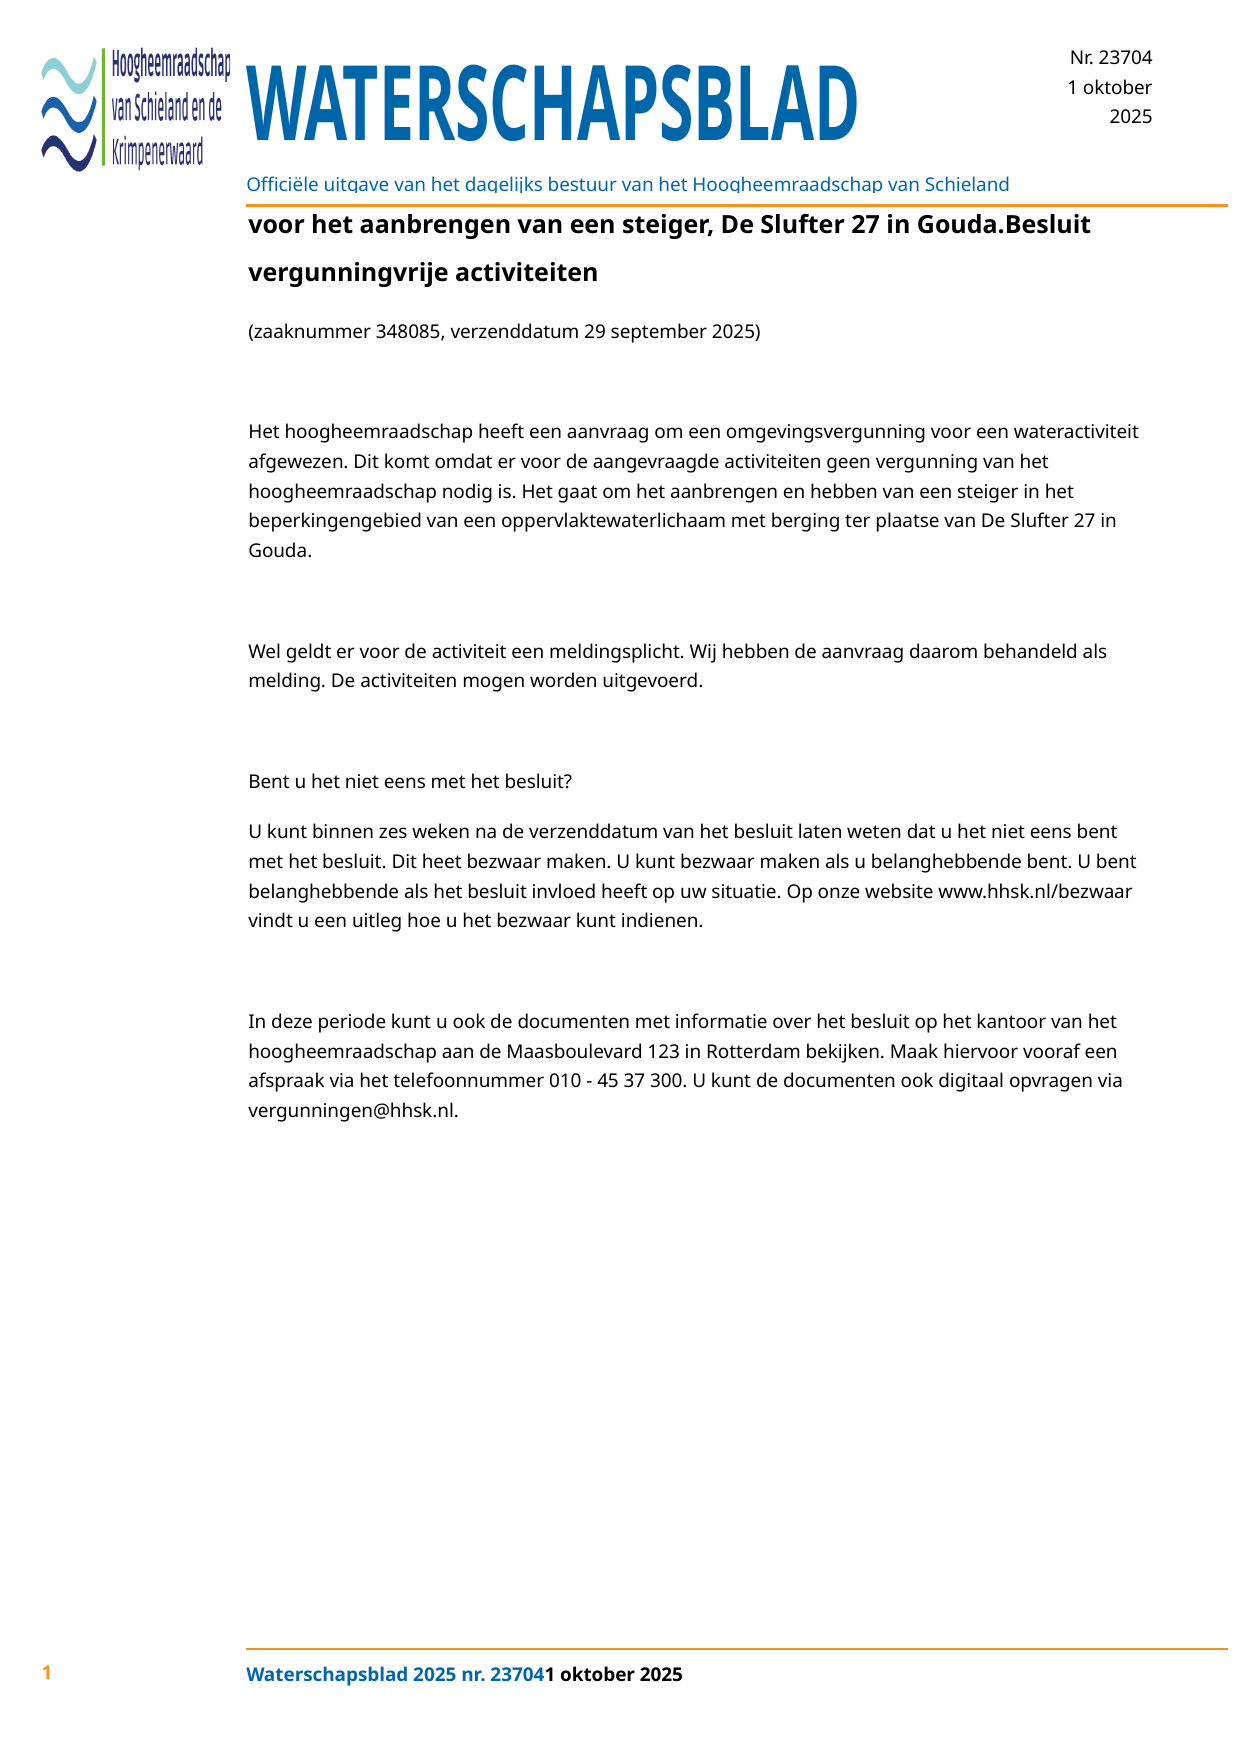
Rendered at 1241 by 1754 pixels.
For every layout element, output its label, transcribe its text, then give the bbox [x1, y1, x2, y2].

text voor het aanbrengen van een steiger, De Slufter 27 in Gouda.Besluit vergunningvrije activiteiten [248, 207, 1152, 288]
text In deze periode kunt u ook de documenten met informatie over het besluit op het kantoor van het hoogheemraadschap aan de Maasboulevard 123 in Rotterdam bekijken. Maak hiervoor vooraf een afspraak via het telefoonnummer 010 - 45 37 300. U kunt de documenten ook digitaal opvragen via vergunningen@hhsk.nl. [248, 1008, 1152, 1123]
text (zaaknummer 348085, verzenddatum 29 september 2025) [248, 318, 1152, 344]
text Wel geldt er voor de activiteit een meldingsplicht. Wij hebben de aanvraag daarom behandeld als melding. De activiteiten mogen worden uitgevoerd. [248, 638, 1152, 693]
text Het hoogheemraadschap heeft een aanvraag om een omgevingsvergunning voor een wateractiviteit afgewezen. Dit komt omdat er voor de aangevraagde activiteiten geen vergunning van het hoogheemraadschap nodig is. Het gaat om het aanbrengen en hebben van een steiger in het beperkingengebied van een oppervlaktewaterlichaam met berging ter plaatse van De Slufter 27 in Gouda. [248, 419, 1152, 563]
text U kunt binnen zes weken na de verzenddatum van het besluit laten weten dat u het niet eens bent met het besluit. Dit heet bezwaar maken. U kunt bezwaar maken als u belanghebbende bent. U bent belanghebbende als het besluit invloed heeft op uw situatie. Op onze website www.hhsk.nl/bezwaar vindt u een uitleg hoe u het bezwaar kunt indienen. [248, 819, 1152, 933]
picture [41, 47, 231, 172]
text Bent u het niet eens met het besluit? [248, 768, 1152, 794]
